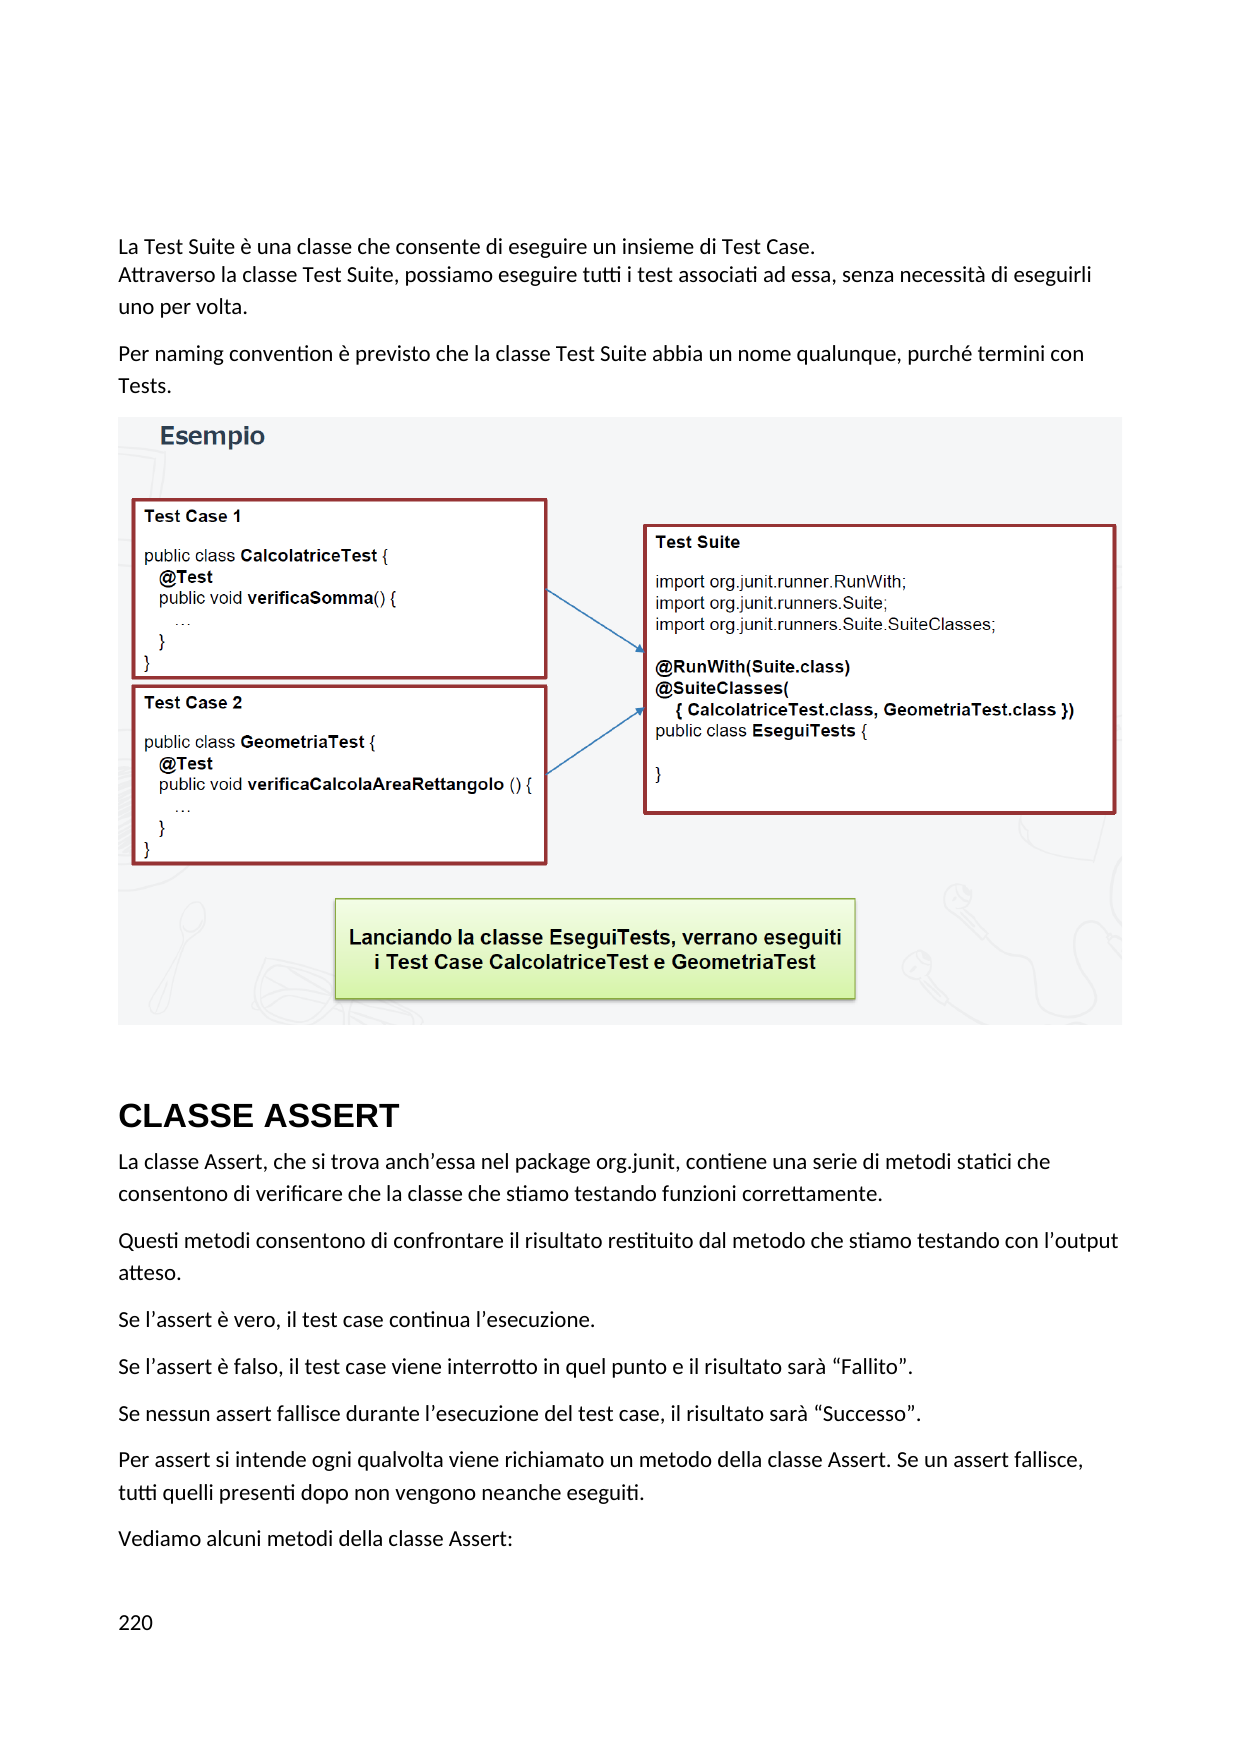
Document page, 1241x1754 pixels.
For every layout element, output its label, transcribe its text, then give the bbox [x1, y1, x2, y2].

text Se l’assert è vero, il test case continua l’esecuzione. [118, 1305, 1122, 1333]
text Questi metodi consentono di confrontare il risultato restituito dal metodo che stiamo testando con l’output atteso. [118, 1226, 1122, 1286]
picture [118, 417, 1123, 1025]
text Vediamo alcuni metodi della classe Assert: [118, 1524, 1122, 1552]
text La classe Assert, che si trova anch’essa nel package org.junit, contiene una serie di metodi statici che consentono di verificare che la classe che stiamo testando funzioni correttamente. [118, 1147, 1122, 1207]
text Se nessun assert fallisce durante l’esecuzione del test case, il risultato sarà “Successo”. [118, 1399, 1122, 1427]
text La Test Suite è una classe che consente di eseguire un insieme di Test Case. [118, 232, 1122, 260]
text Attraverso la classe Test Suite, possiamo eseguire tutti i test associati ad essa, senza necessità di eseguirli uno per volta. [118, 260, 1122, 320]
subtitle CLASSE ASSERT [118, 1096, 1122, 1135]
text Per assert si intende ogni qualvolta viene richiamato un metodo della classe Assert. Se un assert fallisce, tutti quelli presenti dopo non vengono neanche eseguiti. [118, 1446, 1122, 1506]
text Se l’assert è falso, il test case viene interrotto in quel punto e il risultato sarà “Fallito”. [118, 1352, 1122, 1380]
text Per naming convention è previsto che la classe Test Suite abbia un nome qualunque, purché termini con Tests. [118, 339, 1122, 399]
